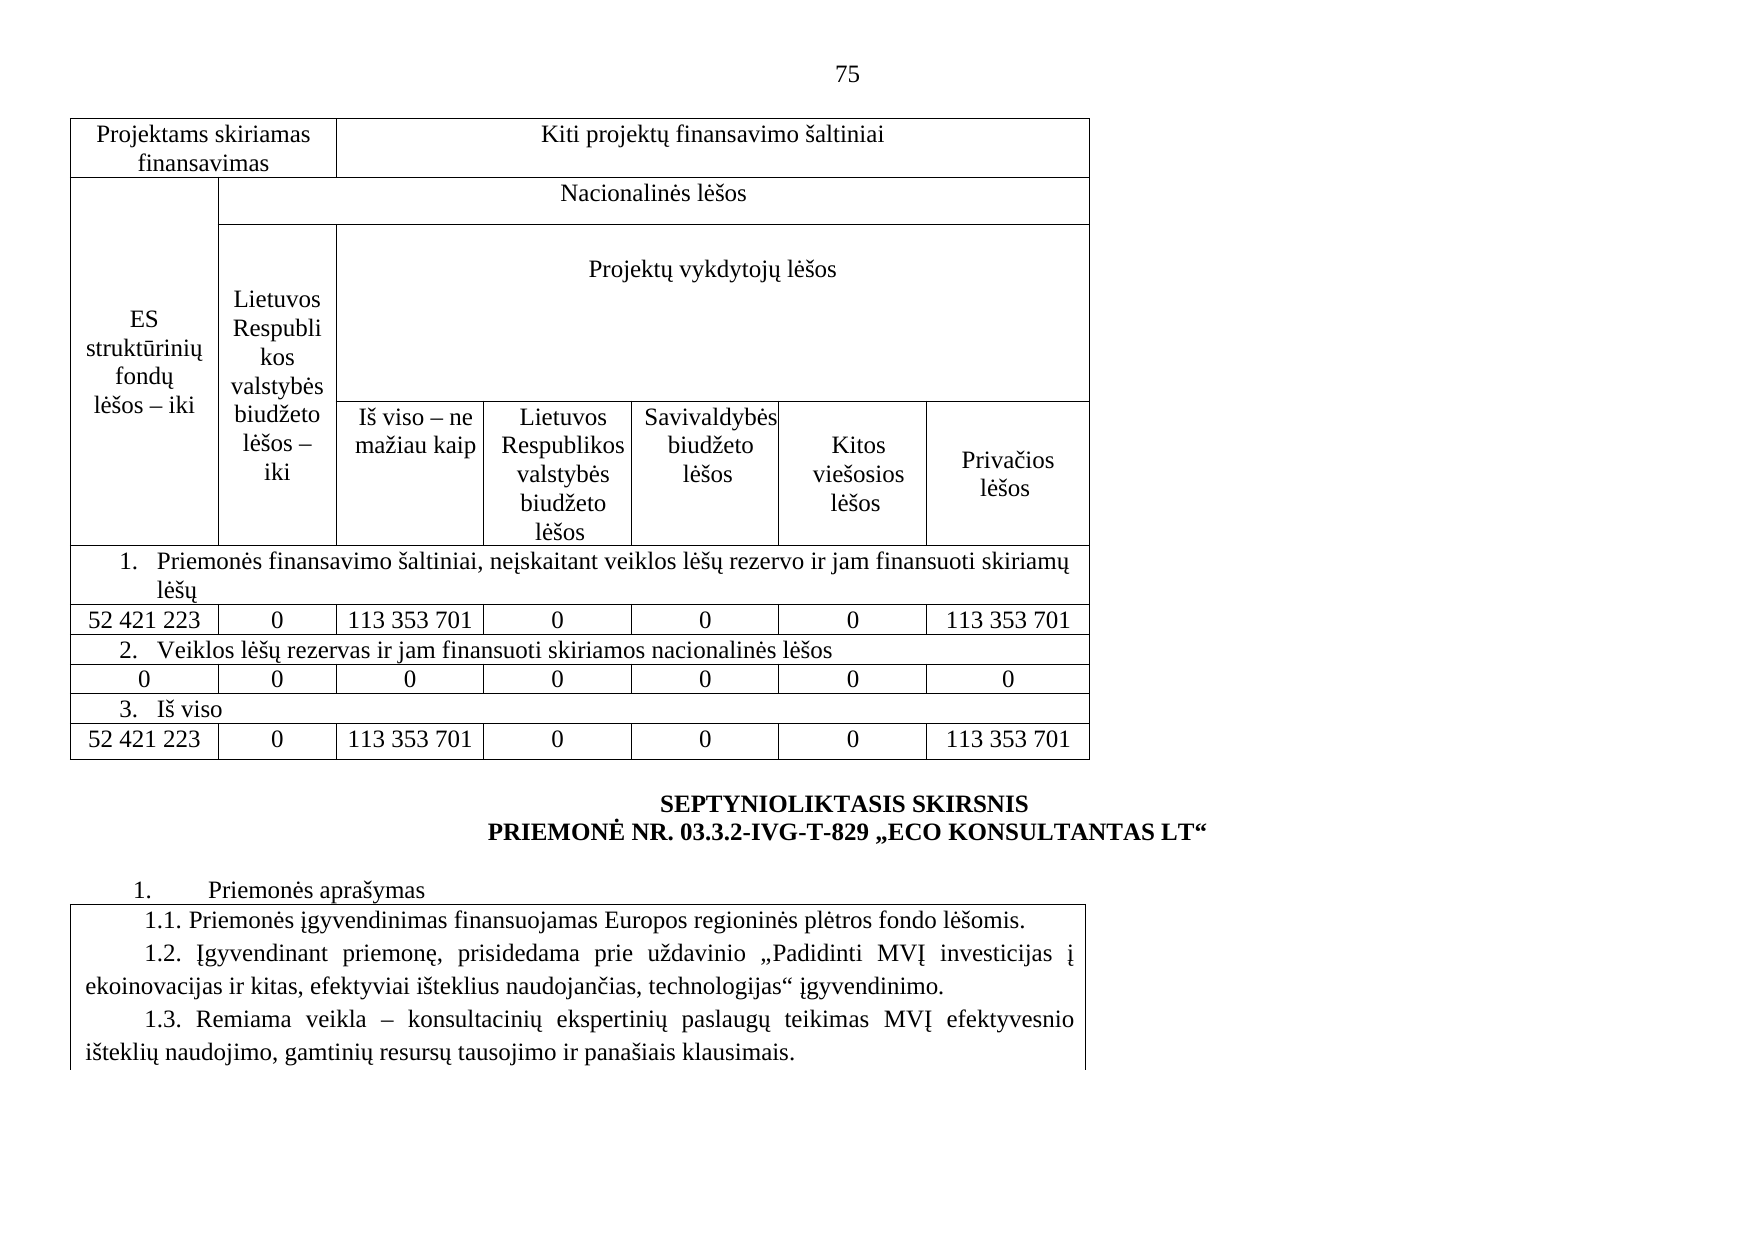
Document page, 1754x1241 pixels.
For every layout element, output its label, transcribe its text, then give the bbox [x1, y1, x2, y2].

table_cell Kitos viešosios lėšos [779, 402, 926, 545]
table_cell 0 [71, 665, 218, 693]
table_cell 52 421 223 [71, 605, 218, 634]
text SEPTYNIOLIKTASIS SKIRSNIS [59, 789, 1636, 817]
table_cell 52 421 223 [71, 724, 218, 759]
table_cell Iš viso – ne mažiau kaip [337, 402, 483, 545]
table_cell 113 353 701 [337, 605, 483, 634]
table_cell 0 [779, 724, 926, 759]
table_cell Savivaldybės biudžeto lėšos [632, 402, 778, 545]
table_cell 0 [219, 665, 336, 693]
table_cell 1.2. Įgyvendinant priemonę, prisidedama prie uždavinio „Padidinti MVĮ investicijas į ekoinovacijas ir kitas, efektyviai išteklius naudojančias, technologijas“ įgyvendinimo. [71, 938, 1085, 1004]
table_cell 113 353 701 [927, 724, 1089, 759]
table_cell Privačios lėšos [927, 402, 1089, 545]
table_cell 0 [632, 605, 778, 634]
table_cell 0 [337, 665, 483, 693]
table_cell 0 [927, 665, 1089, 693]
table_cell 0 [484, 724, 631, 759]
table_header 1.1. Priemonės įgyvendinimas finansuojamas Europos regioninės plėtros fondo lėšomis. [71, 905, 1085, 938]
table_cell 113 353 701 [337, 724, 483, 759]
table_cell 0 [484, 665, 631, 693]
table_cell 0 [779, 605, 926, 634]
table_cell 1.3. Remiama veikla – konsultacinių ekspertinių paslaugų teikimas MVĮ efektyvesnio išteklių naudojimo, gamtinių resursų tausojimo ir panašiais klausimais. [71, 1004, 1085, 1070]
table_header Kiti projektų finansavimo šaltiniai [337, 119, 1089, 177]
table_cell Lietuvos Respublikos valstybės biudžeto lėšos – iki [219, 225, 336, 545]
table_cell 0 [219, 724, 336, 759]
table_header Projektams skiriamas finansavimas [71, 119, 336, 177]
table_cell Nacionalinės lėšos [219, 178, 1089, 224]
table_cell 0 [632, 724, 778, 759]
table_cell Projektų vykdytojų lėšos [337, 225, 1089, 401]
text PRIEMONĖ NR. 03.3.2-IVG-T-829 „ECO KONSULTANTAS LT“ [59, 817, 1636, 846]
table_cell 0 [779, 665, 926, 693]
table_cell 113 353 701 [927, 605, 1089, 634]
table_cell 2. Veiklos lėšų rezervas ir jam finansuoti skiriamos nacionalinės lėšos [71, 635, 1089, 663]
table_cell ES struktūrinių fondų lėšos – iki [71, 178, 218, 545]
table_cell 3. Iš viso [71, 694, 1089, 723]
table_cell 0 [219, 605, 336, 634]
table_cell 1. Priemonės finansavimo šaltiniai, neįskaitant veiklos lėšų rezervo ir jam finansuoti skiriamų lėšų [71, 546, 1089, 604]
table_cell 0 [484, 605, 631, 634]
text 1. Priemonės aprašymas [133, 875, 1636, 904]
table_cell Lietuvos Respublikos valstybės biudžeto lėšos [484, 402, 631, 545]
table_cell 0 [632, 665, 778, 693]
